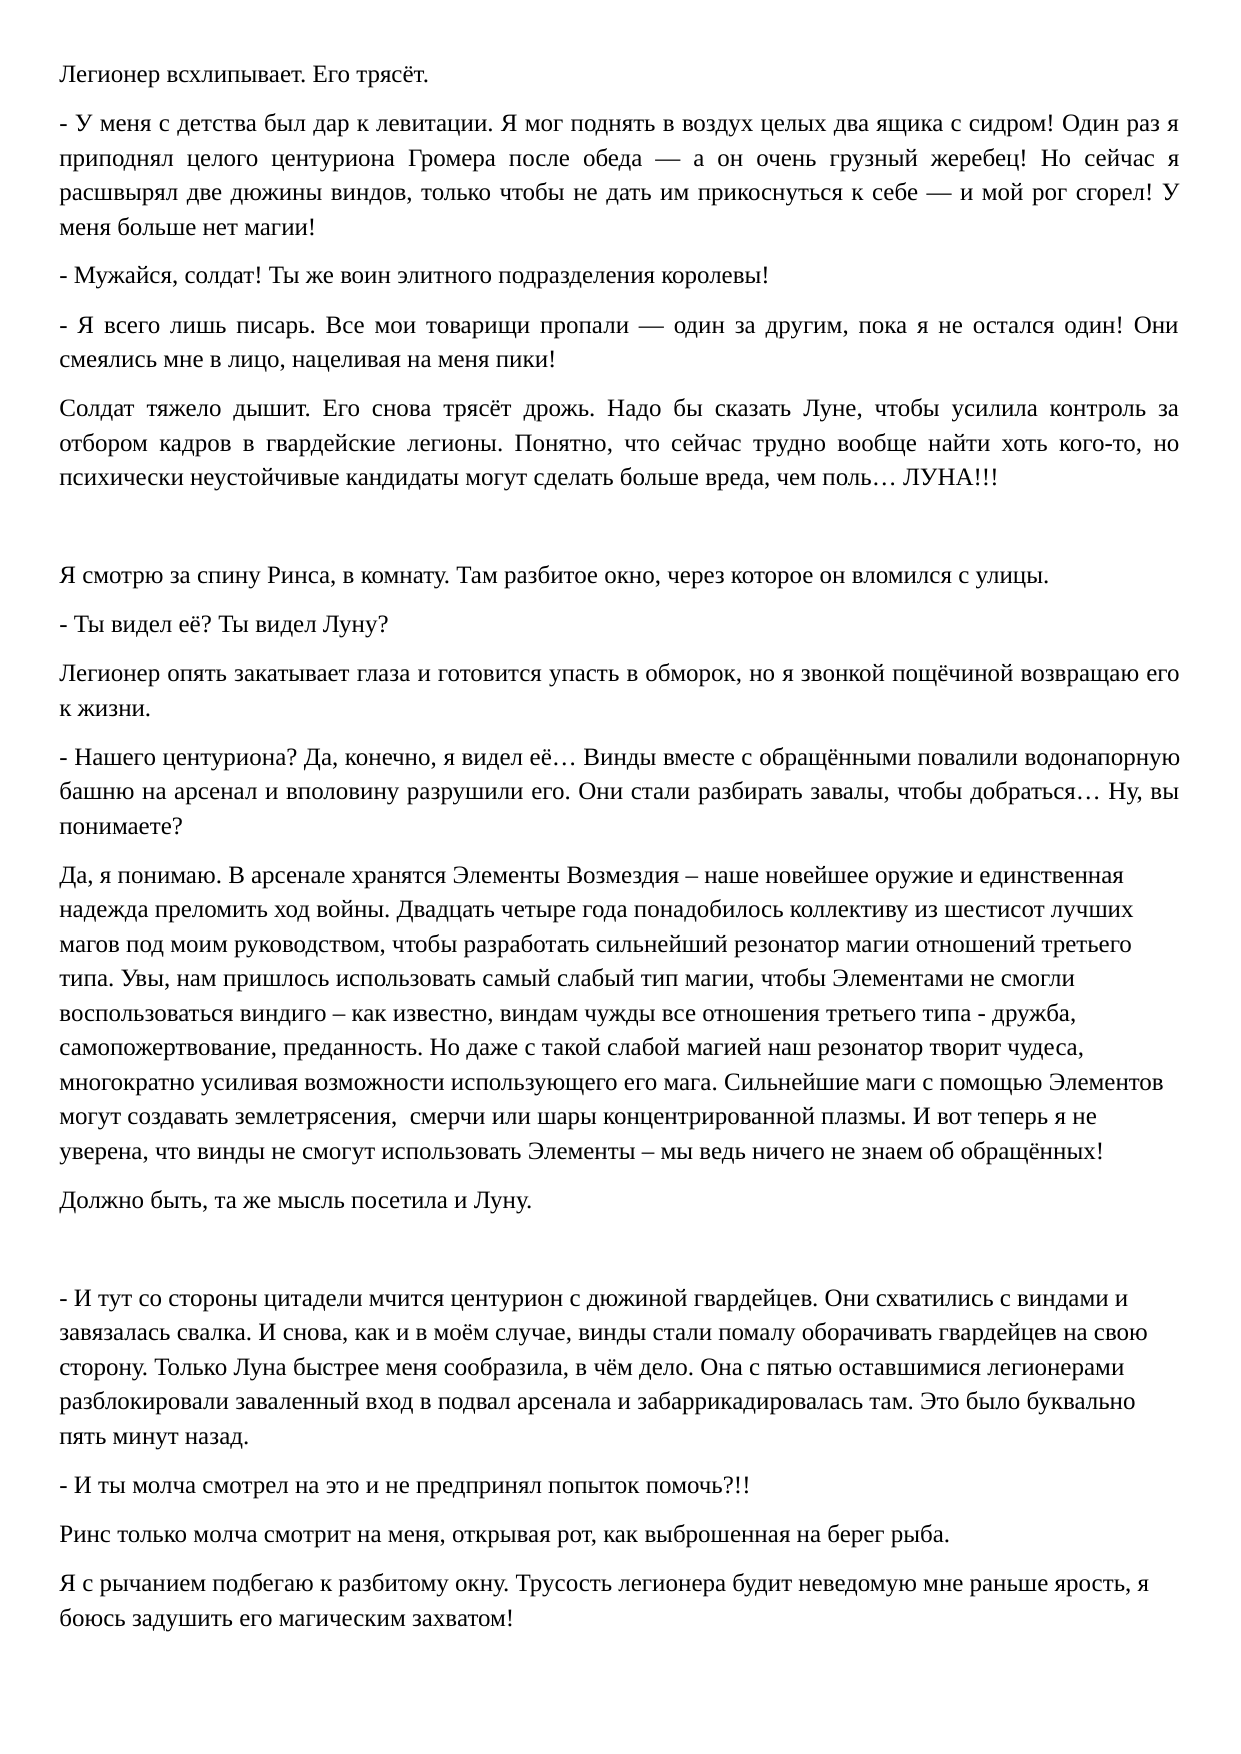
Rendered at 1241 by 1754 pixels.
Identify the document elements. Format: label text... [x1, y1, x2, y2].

text Должно быть, та же мысль посетила и Луну. [59, 1185, 1181, 1214]
text - У меня с детства был дар к левитации. Я мог поднять в воздух целых два ящика с сидром! Один раз я приподнял целого центуриона Громера после обеда — а он очень грузный жеребец! Но сейчас я расшвырял две дюжины виндов, только чтобы не дать им прикоснуться к себе — и мой рог сгорел! У меня больше нет магии! [59, 108, 1181, 240]
text Да, я понимаю. В арсенале хранятся Элементы Возмездия – наше новейшее оружие и единственная надежда преломить ход войны. Двадцать четыре года понадобилось коллективу из шестисот лучших магов под моим руководством, чтобы разработать сильнейший резонатор магии отношений третьего типа. Увы, нам пришлось использовать самый слабый тип магии, чтобы Элементами не смогли воспользоваться виндиго – как известно, виндам чужды все отношения третьего типа - дружба, самопожертвование, преданность. Но даже с такой слабой магией наш резонатор творит чудеса, многократно усиливая возможности использующего его мага. Сильнейшие маги с помощью Элементов могут создавать землетрясения, смерчи или шары концентрированной плазмы. И вот теперь я не уверена, что винды не смогут использовать Элементы – мы ведь ничего не знаем об обращённых! [59, 860, 1181, 1164]
text Легионер всхлипывает. Его трясёт. [59, 59, 1181, 88]
text Солдат тяжело дышит. Его снова трясёт дрожь. Надо бы сказать Луне, чтобы усилила контроль за отбором кадров в гвардейские легионы. Понятно, что сейчас трудно вообще найти хоть кого-то, но психически неустойчивые кандидаты могут сделать больше вреда, чем поль… ЛУНА!!! [59, 393, 1181, 491]
text Легионер опять закатывает глаза и готовится упасть в обморок, но я звонкой пощёчиной возвращаю его к жизни. [59, 658, 1181, 722]
text - Я всего лишь писарь. Все мои товарищи пропали — один за другим, пока я не остался один! Они смеялись мне в лицо, нацеливая на меня пики! [59, 310, 1181, 373]
text - И тут со стороны цитадели мчится центурион с дюжиной гвардейцев. Они схватились с виндами и завязалась свалка. И снова, как и в моём случае, винды стали помалу оборачивать гвардейцев на свою сторону. Только Луна быстрее меня сообразила, в чём дело. Она с пятью оставшимися легионерами разблокировали заваленный вход в подвал арсенала и забаррикадировалась там. Это было буквально пять минут назад. [59, 1283, 1181, 1450]
text Ринс только молча смотрит на меня, открывая рот, как выброшенная на берег рыба. [59, 1519, 1181, 1548]
text - Нашего центуриона? Да, конечно, я видел её… Винды вместе с обращёнными повалили водонапорную башню на арсенал и вполовину разрушили его. Они стали разбирать завалы, чтобы добраться… Ну, вы понимаете? [59, 742, 1181, 840]
text - Ты видел её? Ты видел Луну? [59, 609, 1181, 638]
text - И ты молча смотрел на это и не предпринял попыток помочь?!! [59, 1470, 1181, 1499]
text - Мужайся, солдат! Ты же воин элитного подразделения королевы! [59, 261, 1181, 289]
text Я смотрю за спину Ринса, в комнату. Там разбитое окно, через которое он вломился с улицы. [59, 560, 1181, 589]
text Я с рычанием подбегаю к разбитому окну. Трусость легионера будит неведомую мне раньше ярость, я боюсь задушить его магическим захватом! [59, 1568, 1181, 1631]
